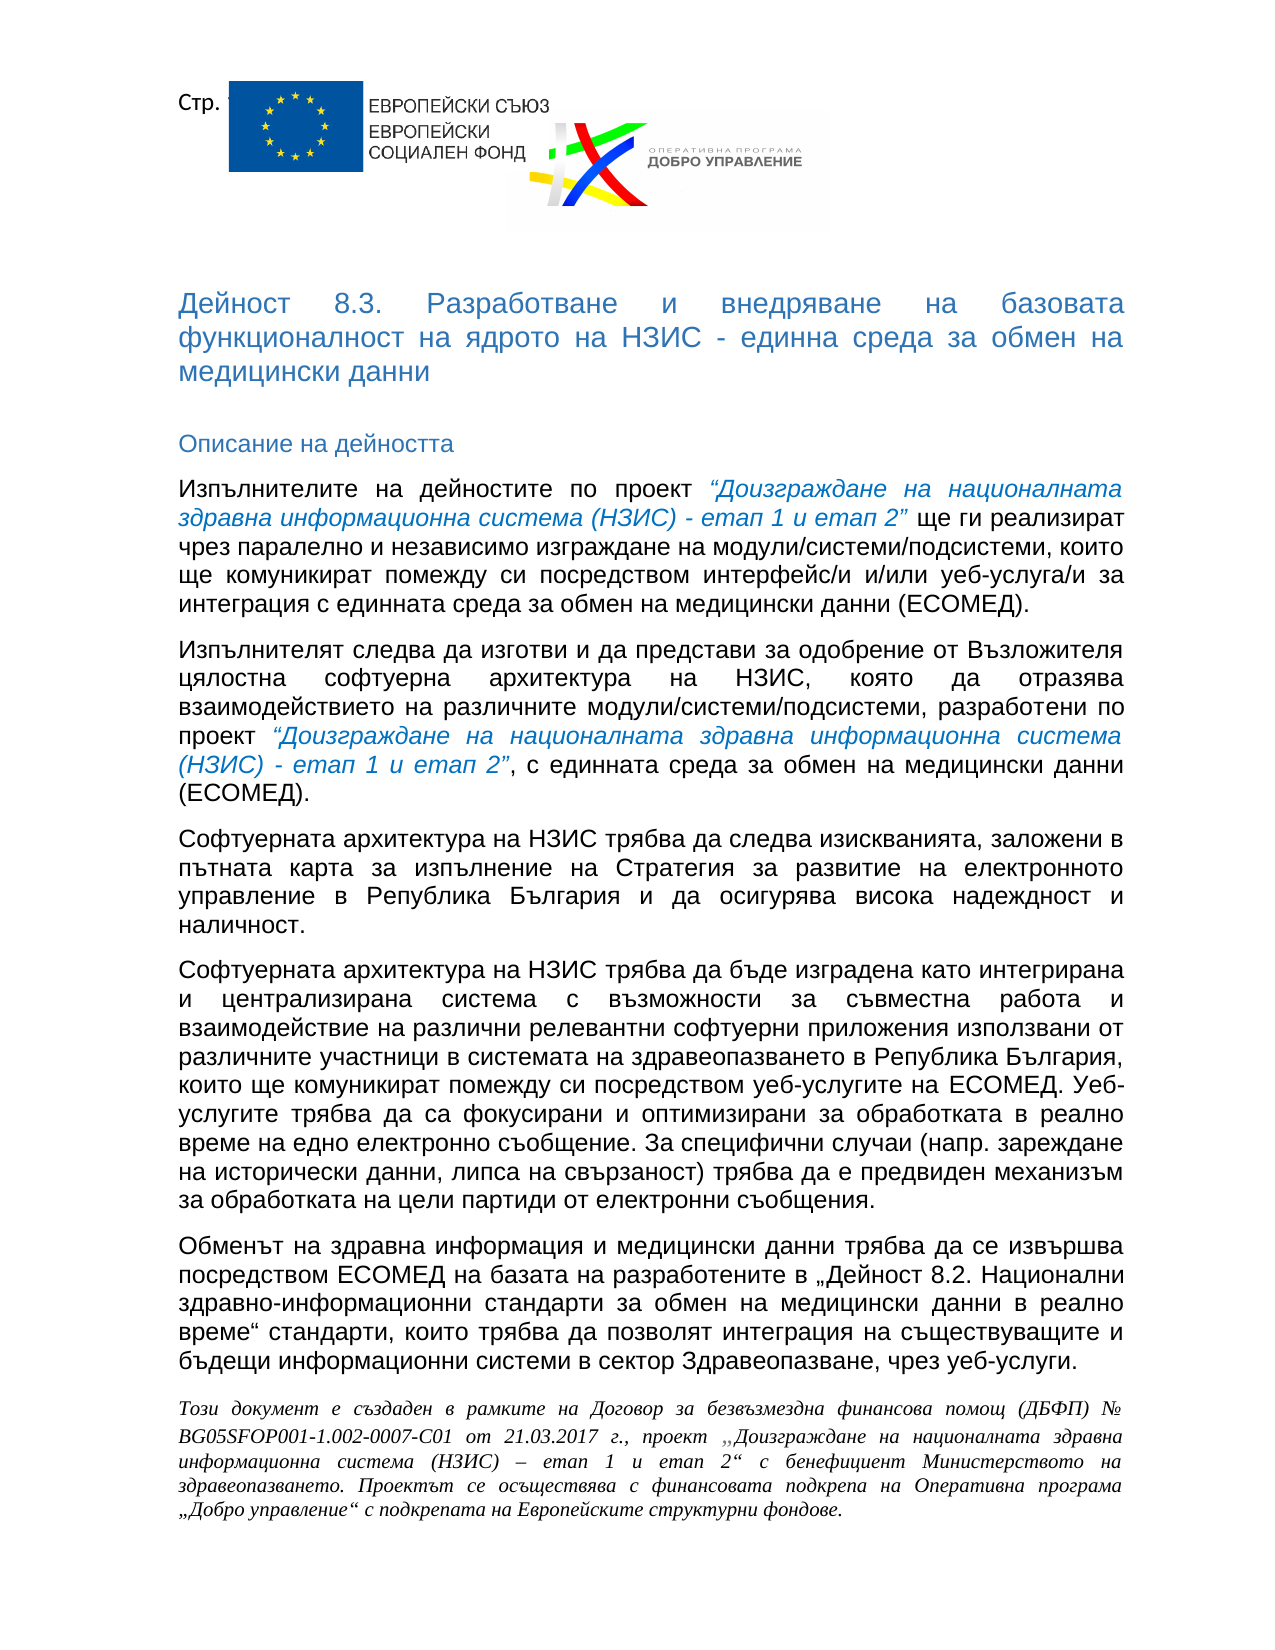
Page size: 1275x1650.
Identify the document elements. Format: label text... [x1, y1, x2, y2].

text Изпълнителят следва да изготви и да представи за одобрение от Възложителя цялостна софтуерна архитектура на НЗИС, която да отразява взаимодействието на различните модули/системи/подсистеми, разработeни по проект “Доизграждане на националната здравна информационна система (НЗИС) - етап 1 и етап 2”, с единната среда за обмен на медицински данни (ЕСОМЕД). [178, 634, 1125, 807]
text Софтуерната архитектура на НЗИС трябва да бъде изградена като интегрирана и централизирана система с възможности за съвместна работа и взаимодействие на различни релевантни софтуерни приложения използвани от различните участници в системата на здравеопазването в Република България, които ще комуникират помежду си посредством уеб-услугите на ЕСОМЕД. Уеб-услугите трябва да са фокусирани и оптимизирани за обработката в реално време на едно електронно съобщение. За специфични случаи (напр. зареждане на исторически данни, липса на свързаност) трябва да е предвиден механизъм за обработката на цели партиди от електронни съобщения. [178, 955, 1125, 1214]
subtitle Дейност 8.3. Разработване и внедряване на базовата функционалност на ядрото на НЗИС - единна среда за обмен на медицински данни [178, 286, 1125, 387]
subtitle Описание на дейността [178, 429, 1125, 457]
text Софтуерната архитектура на НЗИС трябва да следва изискванията, заложени в пътната карта за изпълнение на Стратегия за развитие на електронното управление в Република България и да осигурява висока надеждност и наличност. [178, 824, 1125, 939]
text Изпълнителите на дейностите по проект “Доизграждане на националната здравна информационна система (НЗИС) - етап 1 и етап 2” ще ги реализират чрез паралелно и независимо изграждане на модули/системи/подсистеми, които ще комуникират помежду си посредством интерфейс/и и/или уеб-услуга/и за интеграция с единната среда за обмен на медицински данни (ЕСОМЕД). [178, 474, 1125, 618]
text Обменът на здравна информация и медицински данни трябва да се извършва посредством ЕСОМЕД на базата на разработените в „Дейност 8.2. Национални здравно-информационни стандарти за обмен на медицински данни в реално време“ стандарти, които трябва да позволят интеграция на съществуващите и бъдещи информационни системи в сектор Здравеопазване, чрез уеб-услуги. [178, 1231, 1125, 1374]
